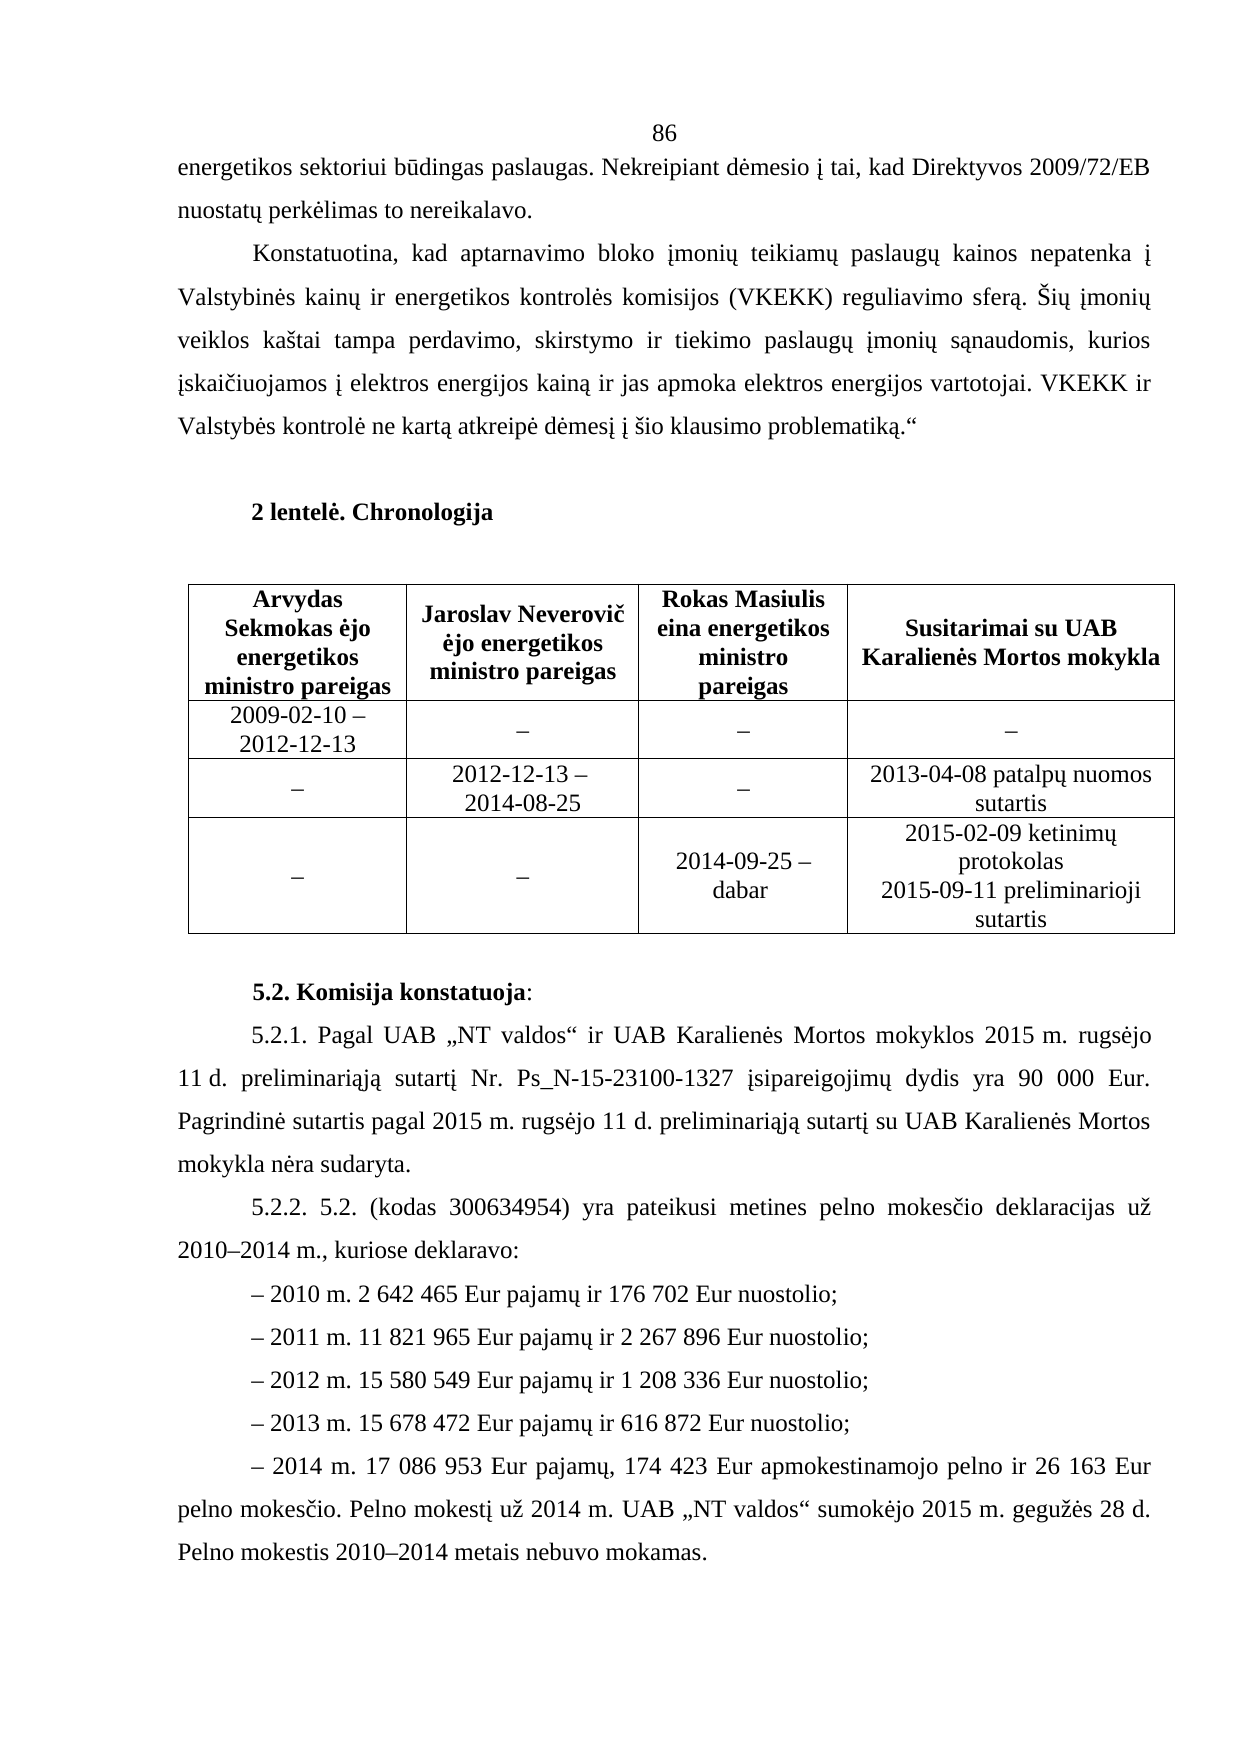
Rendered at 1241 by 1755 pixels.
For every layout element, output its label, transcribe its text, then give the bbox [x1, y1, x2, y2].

text – 2010 m. 2 642 465 Eur pajamų ir 176 702 Eur nuostolio; [177, 1279, 1152, 1307]
text energetikos sektoriui būdingas paslaugas. Nekreipiant dėmesio į tai, kad Direktyvos 2009/72/EB nuostatų perkėlimas to nereikalavo. [177, 152, 1152, 224]
text 2 lentelė. Chronologija [177, 497, 1152, 526]
table_cell – [407, 701, 638, 758]
text – 2011 m. 11 821 965 Eur pajamų ir 2 267 896 Eur nuostolio; [177, 1322, 1152, 1351]
table_cell 2014-09-25 – dabar [639, 818, 847, 933]
table_header Arvydas Sekmokas ėjo energetikos ministro pareigas [189, 585, 406, 699]
text 5.2. Komisija konstatuoja: [177, 977, 1152, 1006]
table_cell – [189, 759, 406, 817]
table_cell 2013-04-08 patalpų nuomos sutartis [848, 759, 1174, 817]
table_cell 2015-02-09 ketinimų protokolas 2015-09-11 preliminarioji sutartis [848, 818, 1174, 933]
text – 2013 m. 15 678 472 Eur pajamų ir 616 872 Eur nuostolio; [177, 1408, 1152, 1437]
table_cell – [848, 701, 1174, 758]
text – 2014 m. 17 086 953 Eur pajamų, 174 423 Eur apmokestinamojo pelno ir 26 163 Eur pelno mokesčio. Pelno mokestį už 2014 m. UAB „NT valdos“ sumokėjo 2015 m. gegužės 28 d. Pelno mokestis 2010–2014 metais nebuvo mokamas. [177, 1451, 1152, 1566]
table_header Susitarimai su UAB Karalienės Mortos mokykla [848, 585, 1174, 699]
table_cell – [639, 759, 847, 817]
table_cell 2009-02-10 – 2012-12-13 [189, 701, 406, 758]
table_header Jaroslav Neverovič ėjo energetikos ministro pareigas [407, 585, 638, 699]
table_cell 2012-12-13 – 2014-08-25 [407, 759, 638, 817]
table_cell – [407, 818, 638, 933]
text Konstatuotina, kad aptarnavimo bloko įmonių teikiamų paslaugų kainos nepatenka į Valstybinės kainų ir energetikos kontrolės komisijos (VKEKK) reguliavimo sferą. Šių įmonių veiklos kaštai tampa perdavimo, skirstymo ir tiekimo paslaugų įmonių sąnaudomis, kurios įskaičiuojamos į elektros energijos kainą ir jas apmoka elektros energijos vartotojai. VKEKK ir Valstybės kontrolė ne kartą atkreipė dėmesį į šio klausimo problematiką.“ [177, 238, 1152, 440]
table_cell – [639, 701, 847, 758]
text 5.2.2. 5.2. (kodas 300634954) yra pateikusi metines pelno mokesčio deklaracijas už 2010–2014 m., kuriose deklaravo: [177, 1192, 1152, 1264]
table_cell – [189, 818, 406, 933]
table_header Rokas Masiulis eina energetikos ministro pareigas [639, 585, 847, 699]
text 5.2.1. Pagal UAB „NT valdos“ ir UAB Karalienės Mortos mokyklos 2015 m. rugsėjo 11 d. preliminariąją sutartį Nr. Ps_N-15-23100-1327 įsipareigojimų dydis yra 90 000 Eur. Pagrindinė sutartis pagal 2015 m. rugsėjo 11 d. preliminariąją sutartį su UAB Karalienės Mortos mokykla nėra sudaryta. [177, 1020, 1152, 1178]
text – 2012 m. 15 580 549 Eur pajamų ir 1 208 336 Eur nuostolio; [177, 1365, 1152, 1394]
